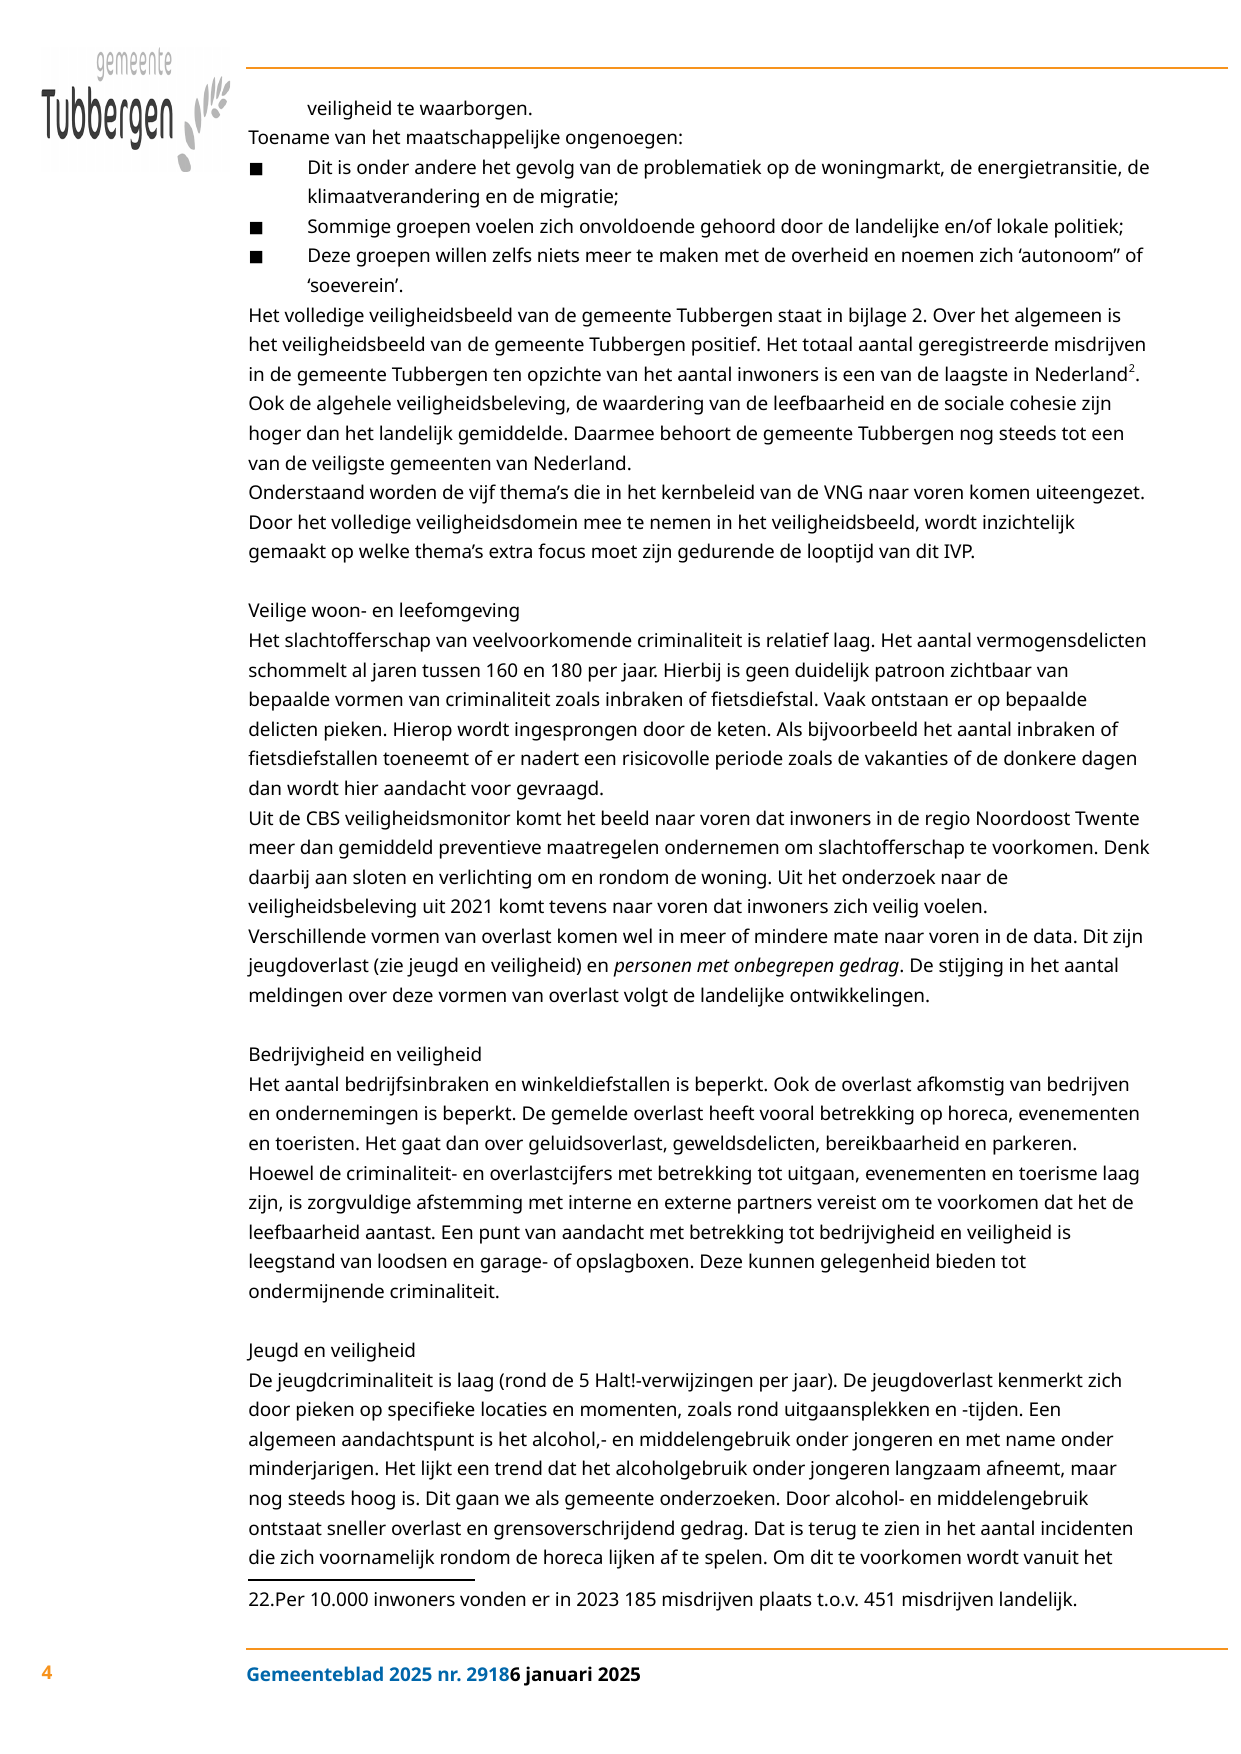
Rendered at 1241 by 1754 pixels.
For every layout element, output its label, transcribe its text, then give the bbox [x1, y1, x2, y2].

list Dit is onder andere het gevolg van de problematiek op de woningmarkt, de energietransitie, de klimaatverandering en de migratie; [248, 154, 1152, 209]
text Het slachtofferschap van veelvoorkomende criminaliteit is relatief laag. Het aantal vermogensdelicten schommelt al jaren tussen 160 en 180 per jaar. Hierbij is geen duidelijk patroon zichtbaar van bepaalde vormen van criminaliteit zoals inbraken of fietsdiefstal. Vaak ontstaan er op bepaalde delicten pieken. Hierop wordt ingesprongen door de keten. Als bijvoorbeeld het aantal inbraken of fietsdiefstallen toeneemt of er nadert een risicovolle periode zoals de vakanties of de donkere dagen dan wordt hier aandacht voor gevraagd. [248, 627, 1152, 801]
text Hoewel de criminaliteit- en overlastcijfers met betrekking tot uitgaan, evenementen en toerisme laag zijn, is zorgvuldige afstemming met interne en externe partners vereist om te voorkomen dat het de leefbaarheid aantast. Een punt van aandacht met betrekking tot bedrijvigheid en veiligheid is leegstand van loodsen en garage- of opslagboxen. Deze kunnen gelegenheid bieden tot ondermijnende criminaliteit. [248, 1160, 1152, 1304]
list Deze groepen willen zelfs niets meer te maken met de overheid en noemen zich ‘autonoom’’ of ‘soeverein’. [248, 243, 1152, 298]
text Veilige woon- en leefomgeving [248, 598, 1152, 623]
picture [41, 47, 231, 172]
text Jeugd en veiligheid [248, 1337, 1152, 1363]
list Sommige groepen voelen zich onvoldoende gehoord door de landelijke en/of lokale politiek; [248, 213, 1152, 239]
list veiligheid te waarborgen. [248, 95, 1152, 121]
text Verschillende vormen van overlast komen wel in meer of mindere mate naar voren in de data. Dit zijn jeugdoverlast (zie jeugd en veiligheid) en personen met onbegrepen gedrag. De stijging in het aantal meldingen over deze vormen van overlast volgt de landelijke ontwikkelingen. [248, 923, 1152, 1008]
text Het volledige veiligheidsbeeld van de gemeente Tubbergen staat in bijlage 2. Over het algemeen is het veiligheidsbeeld van de gemeente Tubbergen positief. Het totaal aantal geregistreerde misdrijven in de gemeente Tubbergen ten opzichte van het aantal inwoners is een van de laagste in Nederland. Ook de algehele veiligheidsbeleving, de waardering van de leefbaarheid en de sociale cohesie zijn hoger dan het landelijk gemiddelde. Daarmee behoort de gemeente Tubbergen nog steeds tot een van de veiligste gemeenten van Nederland. [248, 302, 1152, 476]
text Toename van het maatschappelijke ongenoegen: [248, 124, 1152, 150]
text 2.Per 10.000 inwoners vonden er in 2023 185 misdrijven plaats t.o.v. 451 misdrijven landelijk. [248, 1586, 1152, 1612]
text Het aantal bedrijfsinbraken en winkeldiefstallen is beperkt. Ook de overlast afkomstig van bedrijven en ondernemingen is beperkt. De gemelde overlast heeft vooral betrekking op horeca, evenementen en toeristen. Het gaat dan over geluidsoverlast, geweldsdelicten, bereikbaarheid en parkeren. [248, 1071, 1152, 1156]
text Uit de CBS veiligheidsmonitor komt het beeld naar voren dat inwoners in de regio Noordoost Twente meer dan gemiddeld preventieve maatregelen ondernemen om slachtofferschap te voorkomen. Denk daarbij aan sloten en verlichting om en rondom de woning. Uit het onderzoek naar de veiligheidsbeleving uit 2021 komt tevens naar voren dat inwoners zich veilig voelen. [248, 805, 1152, 919]
text De jeugdcriminaliteit is laag (rond de 5 Halt!-verwijzingen per jaar). De jeugdoverlast kenmerkt zich door pieken op specifieke locaties en momenten, zoals rond uitgaansplekken en -tijden. Een algemeen aandachtspunt is het alcohol,- en middelengebruik onder jongeren en met name onder minderjarigen. Het lijkt een trend dat het alcoholgebruik onder jongeren langzaam afneemt, maar nog steeds hoog is. Dit gaan we als gemeente onderzoeken. Door alcohol- en middelengebruik ontstaat sneller overlast en grensoverschrijdend gedrag. Dat is terug te zien in het aantal incidenten die zich voornamelijk rondom de horeca lijken af te spelen. Om dit te voorkomen wordt vanuit het [248, 1367, 1152, 1570]
text Bedrijvigheid en veiligheid [248, 1041, 1152, 1067]
text Onderstaand worden de vijf thema’s die in het kernbeleid van de VNG naar voren komen uiteengezet. Door het volledige veiligheidsdomein mee te nemen in het veiligheidsbeeld, wordt inzichtelijk gemaakt op welke thema’s extra focus moet zijn gedurende de looptijd van dit IVP. [248, 479, 1152, 564]
